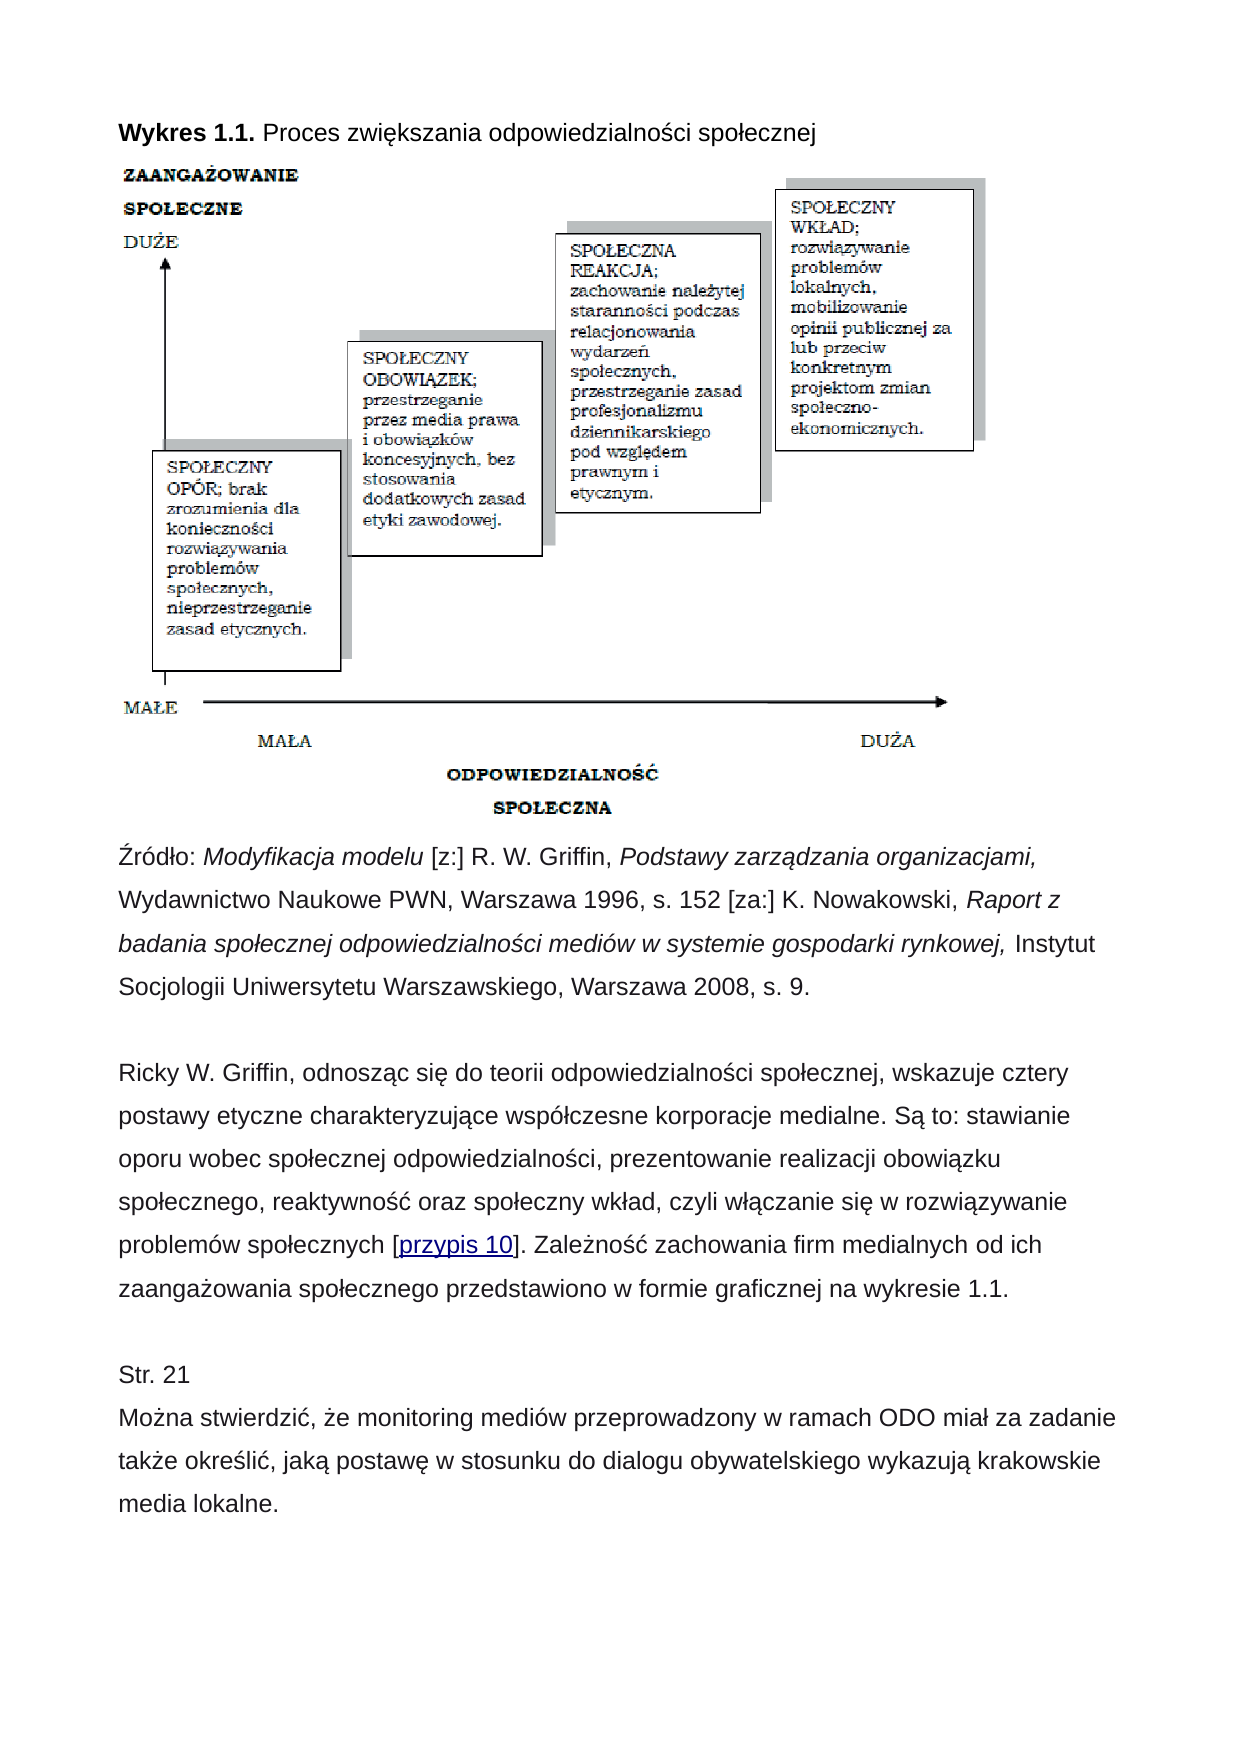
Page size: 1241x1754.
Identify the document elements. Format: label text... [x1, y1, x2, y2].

text Ricky W. Griffin, odnosząc się do teorii odpowiedzialności społecznej, wskazuje cztery postawy etyczne charakteryzujące współczesne korporacje medialne. Są to: stawianie oporu wobec społecznej odpowiedzialności, prezentowanie realizacji obowiązku społecznego, reaktywność oraz społeczny wkład, czyli włączanie się w rozwiązywanie problemów społecznych [przypis 10]. Zależność zachowania firm medialnych od ich zaangażowania społecznego przedstawiono w formie graficznej na wykresie 1.1. [118, 1058, 1122, 1302]
text Można stwierdzić, że monitoring mediów przeprowadzony w ramach ODO miał za zadanie także określić, jaką postawę w stosunku do dialogu obywatelskiego wykazują krakowskie media lokalne. [118, 1403, 1122, 1518]
subtitle Wykres 1.1. Proces zwiększania odpowiedzialności społecznej [118, 118, 1122, 147]
picture [118, 161, 991, 828]
text Źródło: Modyfikacja modelu [z:] R. W. Griffin, Podstawy zarządzania organizacjami, Wydawnictwo Naukowe PWN, Warszawa 1996, s. 152 [za:] K. Nowakowski, Raport z badania społecznej odpowiedzialności mediów w systemie gospodarki rynkowej, Instytut Socjologii Uniwersytetu Warszawskiego, Warszawa 2008, s. 9. [118, 842, 1122, 1000]
text Str. 21 [118, 1360, 1122, 1388]
